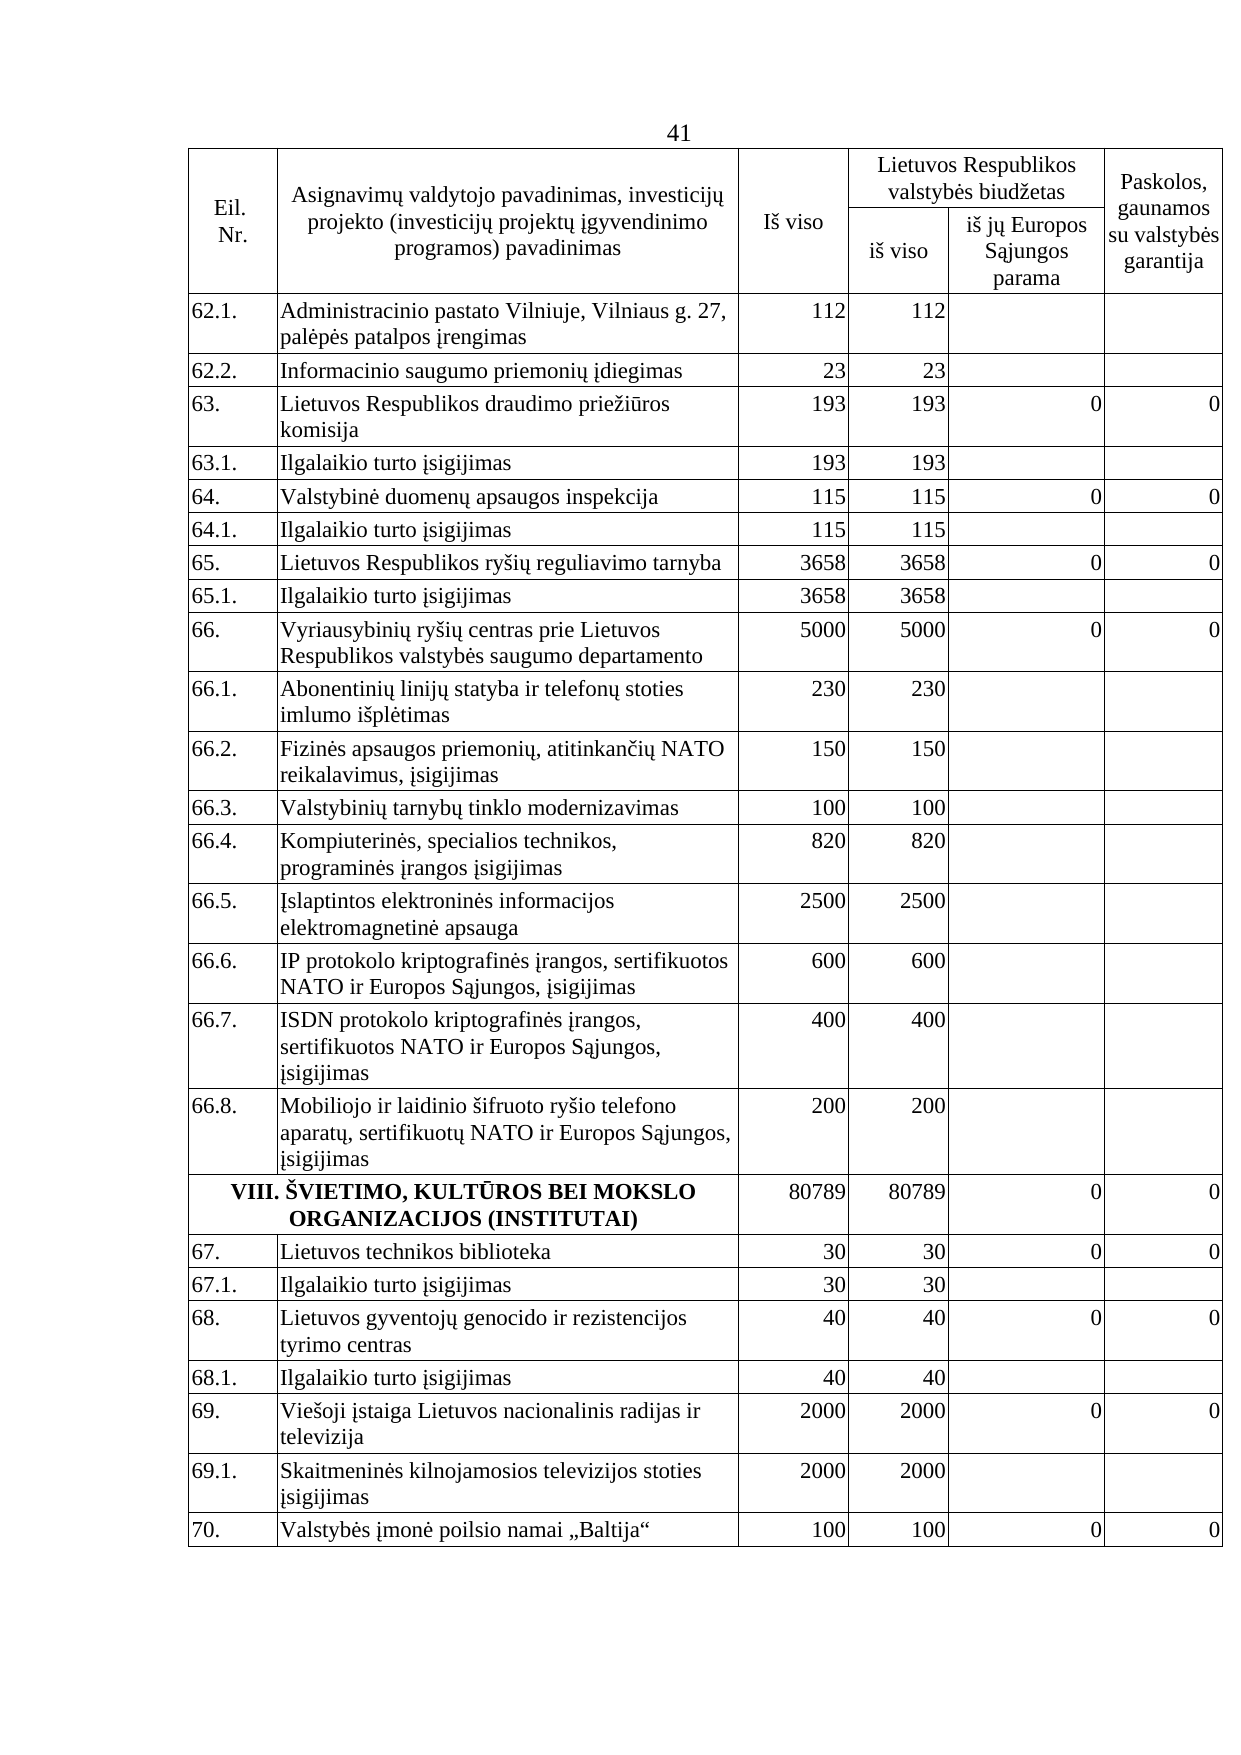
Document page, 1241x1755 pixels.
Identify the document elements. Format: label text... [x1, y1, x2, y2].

table_cell 193 [739, 447, 848, 479]
table_cell 30 [849, 1235, 948, 1267]
table_cell 65.1. [189, 580, 277, 612]
table_cell 40 [739, 1301, 848, 1360]
table_cell Kompiuterinės, specialios technikos, programinės įrangos įsigijimas [278, 825, 738, 883]
table_cell Ilgalaikio turto įsigijimas [278, 1268, 738, 1300]
table_cell 193 [849, 447, 948, 479]
table_cell [949, 1454, 1104, 1512]
table_cell [1105, 447, 1222, 479]
table_cell 0 [949, 1394, 1104, 1453]
table_cell [949, 513, 1104, 545]
table_cell 68.1. [189, 1361, 277, 1393]
table_cell 69. [189, 1394, 277, 1453]
table_cell 80789 [739, 1175, 848, 1234]
table_cell 63. [189, 387, 277, 446]
table_cell 68. [189, 1301, 277, 1360]
table_cell [1105, 580, 1222, 612]
table_cell [949, 732, 1104, 790]
table_cell 200 [849, 1089, 948, 1174]
table_cell 30 [849, 1268, 948, 1300]
table_header Asignavimų valdytojo pavadinimas, investicijų projekto (investicijų projektų įgyvendinimo programos) pavadinimas [278, 149, 738, 293]
table_cell 0 [949, 546, 1104, 578]
table_header Eil. Nr. [189, 149, 277, 293]
table_cell Viešoji įstaiga Lietuvos nacionalinis radijas ir televizija [278, 1394, 738, 1453]
table_cell 115 [739, 480, 848, 512]
table_cell 66.1. [189, 672, 277, 731]
table_cell [1105, 1004, 1222, 1088]
table_cell [1105, 1361, 1222, 1393]
table_cell [949, 884, 1104, 943]
table_cell 600 [849, 944, 948, 1002]
table_cell Informacinio saugumo priemonių įdiegimas [278, 354, 738, 386]
table_cell Ilgalaikio turto įsigijimas [278, 447, 738, 479]
table_cell 115 [849, 513, 948, 545]
table_cell [1105, 1454, 1222, 1512]
table_cell 40 [849, 1361, 948, 1393]
table_cell [1105, 1089, 1222, 1174]
table_cell 0 [949, 1235, 1104, 1267]
table_cell 0 [1105, 1301, 1222, 1360]
table_cell Lietuvos Respublikos draudimo priežiūros komisija [278, 387, 738, 446]
table_cell 69.1. [189, 1454, 277, 1512]
table_cell Skaitmeninės kilnojamosios televizijos stoties įsigijimas [278, 1454, 738, 1512]
table_cell 600 [739, 944, 848, 1002]
table_cell 0 [949, 613, 1104, 671]
table_cell Vyriausybinių ryšių centras prie Lietuvos Respublikos valstybės saugumo departamento [278, 613, 738, 671]
table_cell 40 [739, 1361, 848, 1393]
table_cell 3658 [849, 580, 948, 612]
table_cell [1105, 791, 1222, 824]
table_cell Ilgalaikio turto įsigijimas [278, 580, 738, 612]
table_cell iš viso [849, 208, 948, 293]
table_cell [1105, 732, 1222, 790]
table_cell 0 [949, 1301, 1104, 1360]
table_cell 230 [739, 672, 848, 731]
table_cell 400 [739, 1004, 848, 1088]
table_cell 200 [739, 1089, 848, 1174]
table_cell 2000 [739, 1394, 848, 1453]
table_cell 5000 [739, 613, 848, 671]
table_cell [949, 944, 1104, 1002]
table_cell 40 [849, 1301, 948, 1360]
table_cell 64.1. [189, 513, 277, 545]
table_cell 3658 [739, 580, 848, 612]
table_cell Mobiliojo ir laidinio šifruoto ryšio telefono aparatų, sertifikuotų NATO ir Europos Sąjungos, įsigijimas [278, 1089, 738, 1174]
table_cell 2000 [739, 1454, 848, 1512]
table_cell [1105, 672, 1222, 731]
table_cell Administracinio pastato Vilniuje, Vilniaus g. 27, palėpės patalpos įrengimas [278, 294, 738, 353]
table_cell [949, 354, 1104, 386]
table_cell Lietuvos Respublikos ryšių reguliavimo tarnyba [278, 546, 738, 578]
table_cell 400 [849, 1004, 948, 1088]
table_cell [949, 580, 1104, 612]
table_cell 66.2. [189, 732, 277, 790]
table_cell 2000 [849, 1454, 948, 1512]
table_cell Lietuvos technikos biblioteka [278, 1235, 738, 1267]
table_cell 115 [849, 480, 948, 512]
table_cell 0 [1105, 1394, 1222, 1453]
table_cell [1105, 825, 1222, 883]
table_cell 0 [949, 480, 1104, 512]
table_cell Lietuvos gyventojų genocido ir rezistencijos tyrimo centras [278, 1301, 738, 1360]
table_cell [949, 825, 1104, 883]
table_cell 193 [849, 387, 948, 446]
table_cell 100 [739, 791, 848, 824]
table_cell 3658 [739, 546, 848, 578]
table_cell 30 [739, 1235, 848, 1267]
table_header Paskolos, gaunamos su valstybės garantija [1105, 149, 1222, 293]
table_cell 64. [189, 480, 277, 512]
table_cell 0 [949, 387, 1104, 446]
table_cell 65. [189, 546, 277, 578]
table_cell 0 [1105, 1513, 1222, 1546]
table_cell 0 [1105, 613, 1222, 671]
table_cell 66.7. [189, 1004, 277, 1088]
table_cell 2500 [849, 884, 948, 943]
table_cell 66. [189, 613, 277, 671]
table_cell 0 [949, 1175, 1104, 1234]
table_cell [1105, 884, 1222, 943]
table_cell 3658 [849, 546, 948, 578]
table_cell [949, 1268, 1104, 1300]
table_cell 66.5. [189, 884, 277, 943]
table_cell [1105, 354, 1222, 386]
table_cell Ilgalaikio turto įsigijimas [278, 513, 738, 545]
table_cell 70. [189, 1513, 277, 1546]
table_cell 2000 [849, 1394, 948, 1453]
table_cell [949, 294, 1104, 353]
table_header Iš viso [739, 149, 848, 293]
table_cell 30 [739, 1268, 848, 1300]
table_cell 62.2. [189, 354, 277, 386]
table_cell 0 [1105, 1175, 1222, 1234]
table_cell 5000 [849, 613, 948, 671]
table_cell 150 [849, 732, 948, 790]
table_cell 62.1. [189, 294, 277, 353]
table_cell Valstybės įmonė poilsio namai „Baltija“ [278, 1513, 738, 1546]
table_cell [1105, 944, 1222, 1002]
table_cell 100 [849, 791, 948, 824]
table_cell 100 [849, 1513, 948, 1546]
table_cell [1105, 513, 1222, 545]
table_cell 23 [739, 354, 848, 386]
table_cell 112 [739, 294, 848, 353]
table_cell [949, 791, 1104, 824]
table_cell 0 [1105, 546, 1222, 578]
table_header Lietuvos Respublikos valstybės biudžetas [849, 149, 1104, 207]
table_cell [1105, 1268, 1222, 1300]
table_cell 193 [739, 387, 848, 446]
table_cell [949, 447, 1104, 479]
table_cell 115 [739, 513, 848, 545]
table_cell 100 [739, 1513, 848, 1546]
table_cell 0 [1105, 1235, 1222, 1267]
table_cell IP protokolo kriptografinės įrangos, sertifikuotos NATO ir Europos Sąjungos, įsigijimas [278, 944, 738, 1002]
table_cell [949, 1361, 1104, 1393]
table_cell 67. [189, 1235, 277, 1267]
table_cell 67.1. [189, 1268, 277, 1300]
table_cell 0 [1105, 480, 1222, 512]
table_cell 820 [739, 825, 848, 883]
table_cell Abonentinių linijų statyba ir telefonų stoties imlumo išplėtimas [278, 672, 738, 731]
table_cell 0 [1105, 387, 1222, 446]
table_cell [949, 1004, 1104, 1088]
table_cell [949, 672, 1104, 731]
table_cell iš jų Europos Sąjungos parama [949, 208, 1104, 293]
table_cell 66.3. [189, 791, 277, 824]
table_cell [949, 1089, 1104, 1174]
table_cell ISDN protokolo kriptografinės įrangos, sertifikuotos NATO ir Europos Sąjungos, įsigijimas [278, 1004, 738, 1088]
table_cell Valstybinių tarnybų tinklo modernizavimas [278, 791, 738, 824]
table_cell 66.8. [189, 1089, 277, 1174]
table_cell 66.4. [189, 825, 277, 883]
table_cell 820 [849, 825, 948, 883]
table_cell Fizinės apsaugos priemonių, atitinkančių NATO reikalavimus, įsigijimas [278, 732, 738, 790]
table_cell Ilgalaikio turto įsigijimas [278, 1361, 738, 1393]
table_cell 23 [849, 354, 948, 386]
table_cell 112 [849, 294, 948, 353]
table_cell 80789 [849, 1175, 948, 1234]
table_cell Įslaptintos elektroninės informacijos elektromagnetinė apsauga [278, 884, 738, 943]
table_cell VIII. ŠVIETIMO, KULTŪROS BEI MOKSLO ORGANIZACIJOS (INSTITUTAI) [189, 1175, 738, 1234]
table_cell 230 [849, 672, 948, 731]
table_cell 63.1. [189, 447, 277, 479]
table_cell 0 [949, 1513, 1104, 1546]
table_cell [1105, 294, 1222, 353]
table_cell 66.6. [189, 944, 277, 1002]
table_cell 2500 [739, 884, 848, 943]
table_cell 150 [739, 732, 848, 790]
table_cell Valstybinė duomenų apsaugos inspekcija [278, 480, 738, 512]
